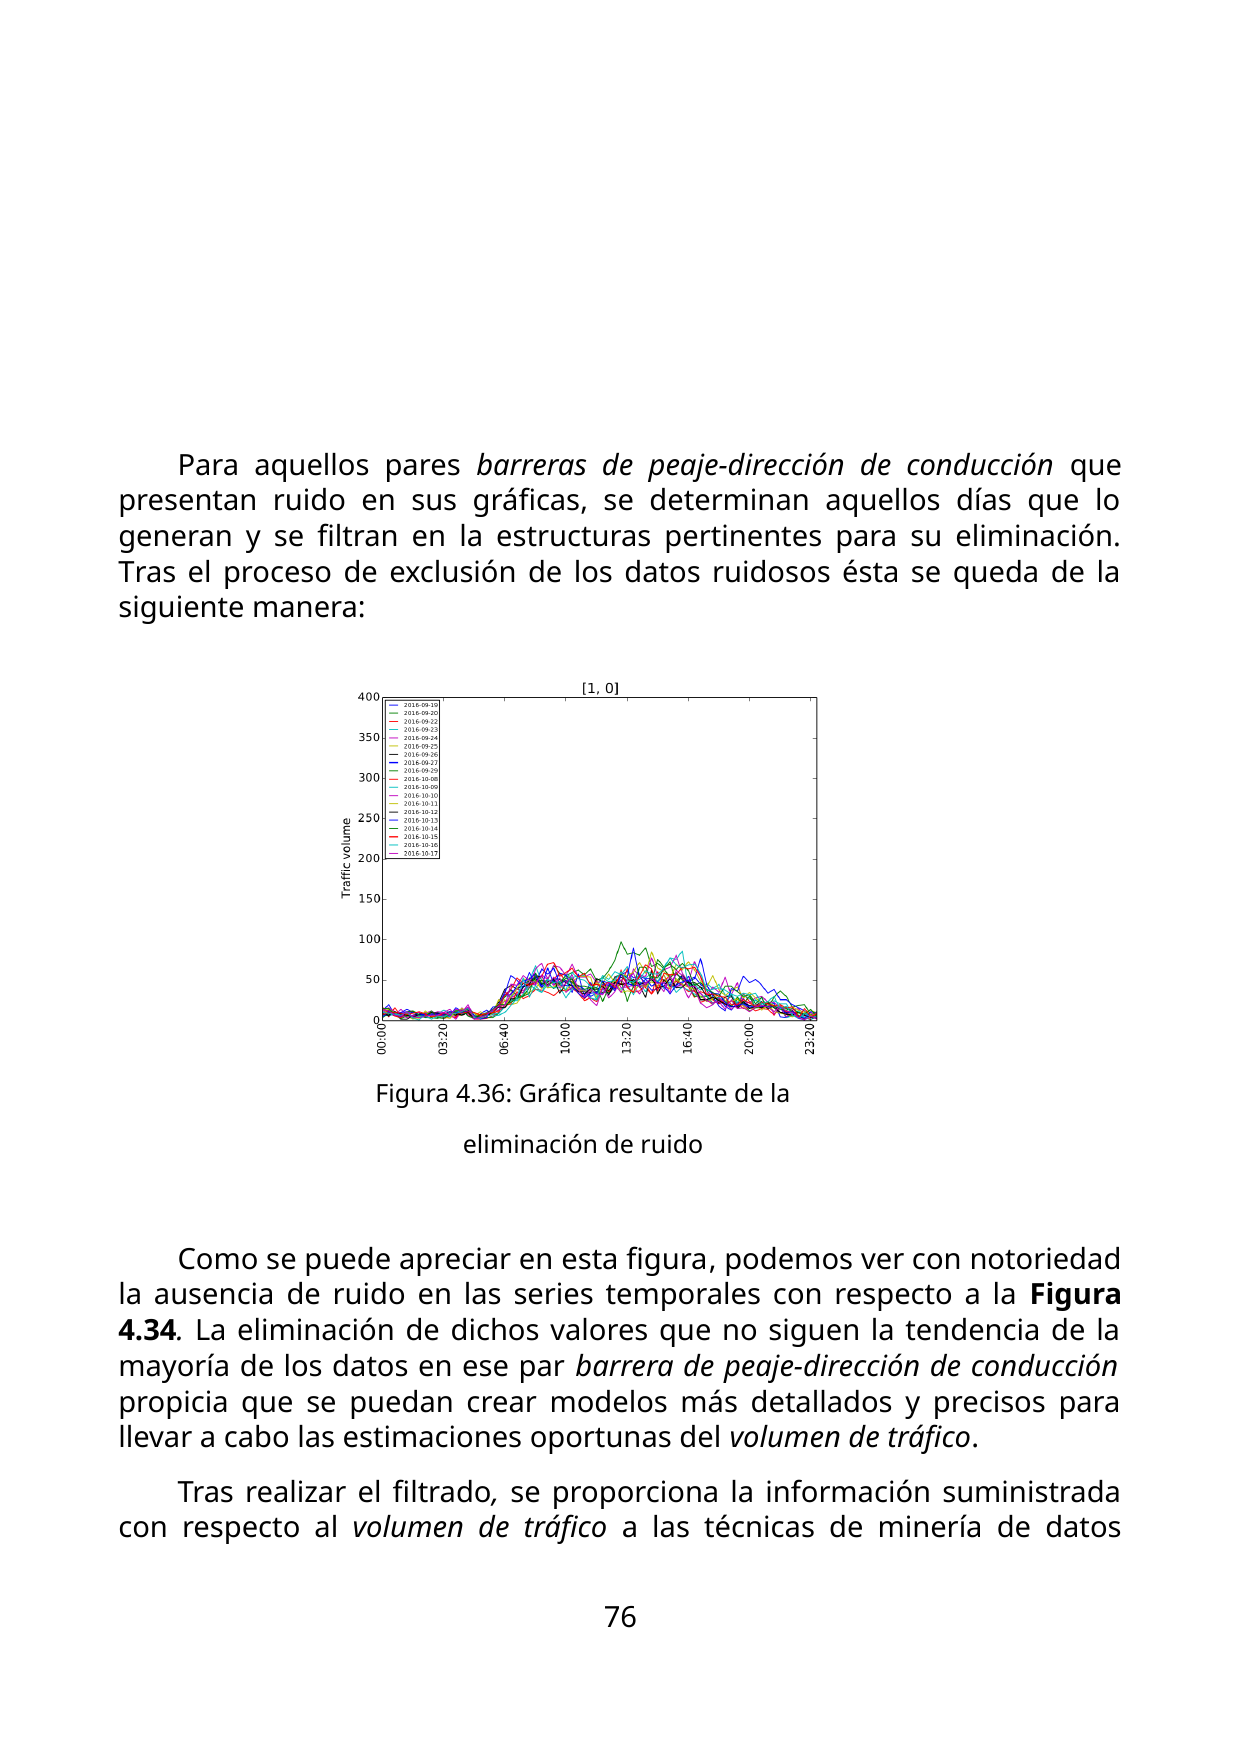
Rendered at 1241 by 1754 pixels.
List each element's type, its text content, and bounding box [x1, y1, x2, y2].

text Para aquellos pares barreras de peaje-dirección de conducción que presentan ruido en sus gráficas, se determinan aquellos días que lo generan y se filtran en la estructuras pertinentes para su eliminación. Tras el proceso de exclusión de los datos ruidosos ésta se queda de la siguiente manera: [118, 444, 1122, 626]
text Tras realizar el filtrado, se proporciona la información suministrada con respecto al volumen de tráfico a las técnicas de minería de datos [118, 1471, 1122, 1546]
text Como se puede apreciar en esta figura, podemos ver con notoriedad la ausencia de ruido en las series temporales con respecto a la Figura 4.34. La eliminación de dichos valores que no siguen la tendencia de la mayoría de los datos en ese par barrera de peaje-dirección de conducción propicia que se puedan crear modelos más detallados y precisos para llevar a cabo las estimaciones oportunas del volumen de tráfico. [118, 1238, 1122, 1456]
text Figura 4.36: Gráfica resultante de la eliminación de ruido [332, 1059, 834, 1161]
picture [331, 673, 834, 1059]
